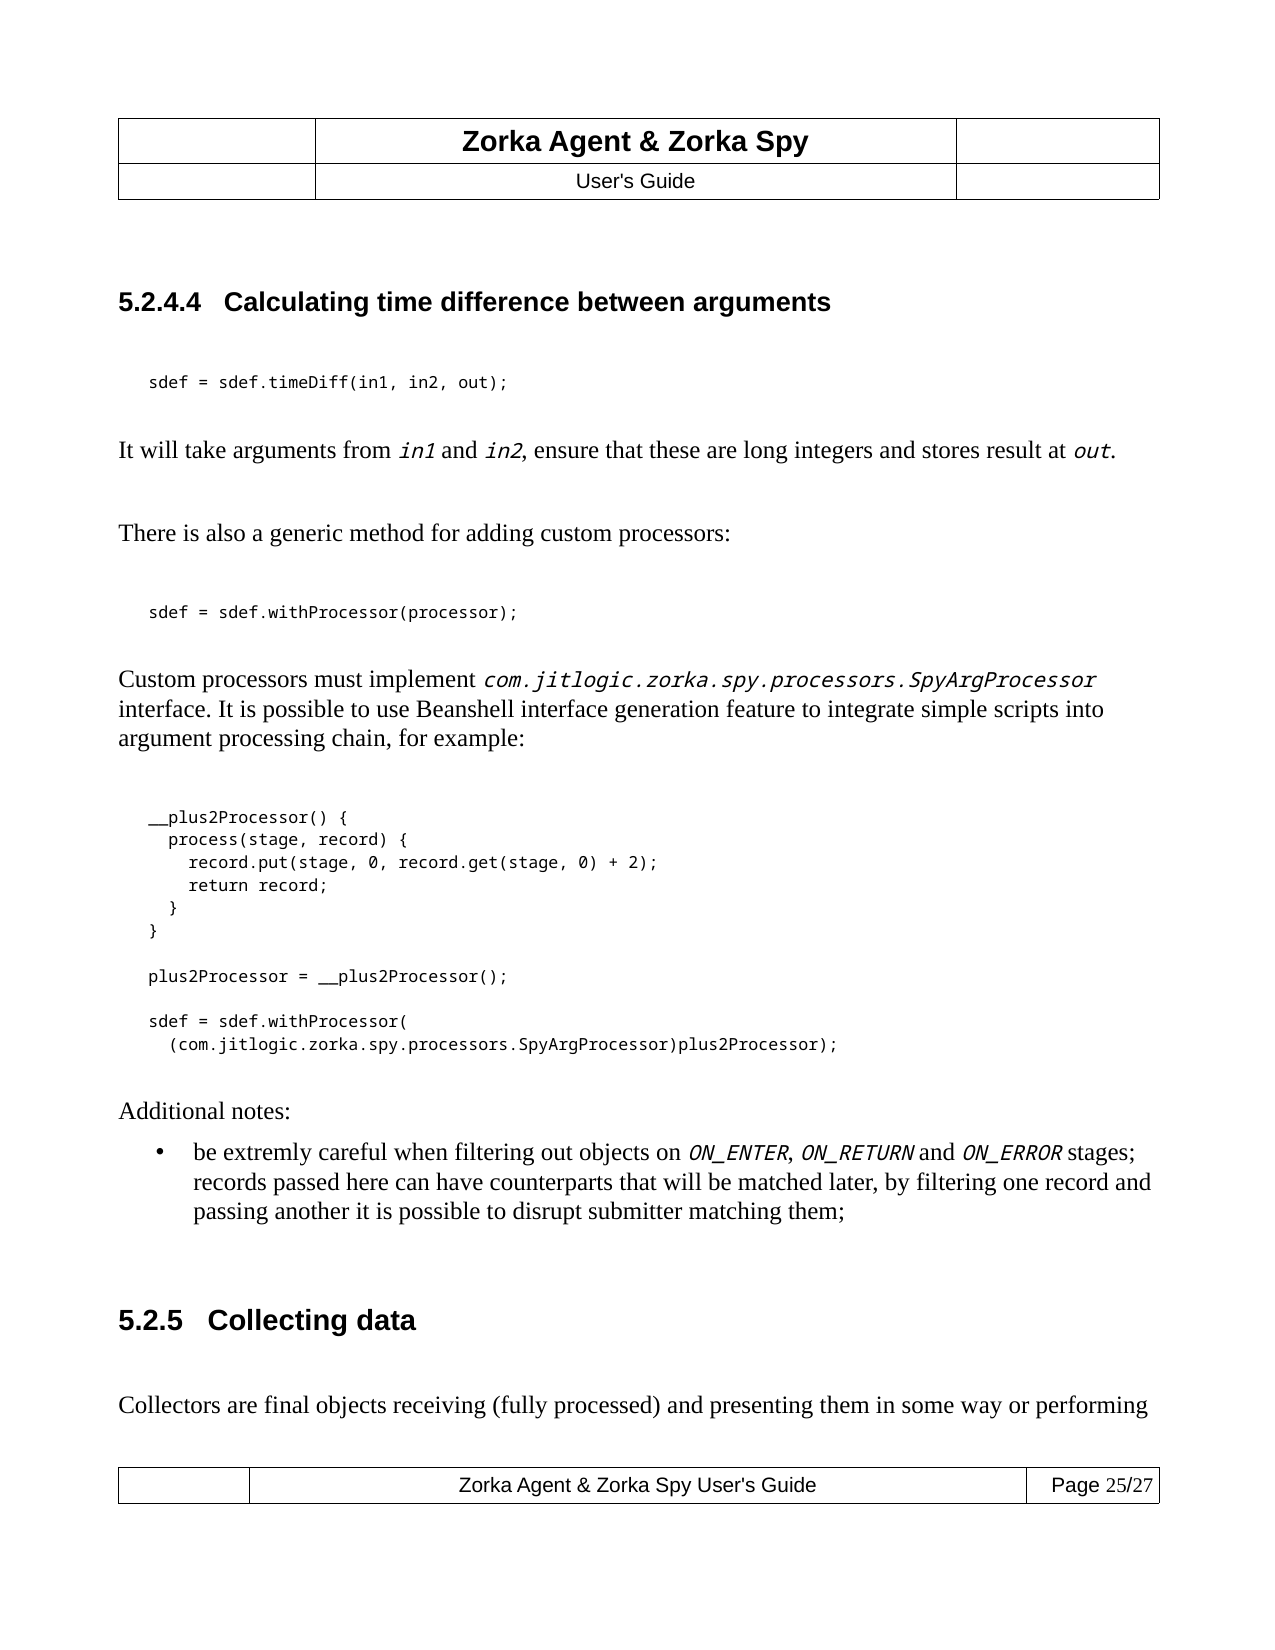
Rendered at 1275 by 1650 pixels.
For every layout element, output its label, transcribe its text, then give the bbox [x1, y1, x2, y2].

text sdef = sdef.withProcessor(processor); [148, 601, 1157, 623]
text } [148, 919, 1157, 941]
text return record; [148, 873, 1157, 896]
subtitle Collecting data [118, 1303, 1157, 1337]
text Custom processors must implement com.jitlogic.zorka.spy.processors.SpyArgProcessor interface. It is possible to use Beanshell interface generation feature to integrate simple scripts into argument processing chain, for example: [118, 664, 1157, 751]
text There is also a generic method for adding custom processors: [118, 518, 1157, 547]
text process(stage, record) { [148, 828, 1157, 851]
list be extremly careful when filtering out objects on ON_ENTER, ON_RETURN and ON_ERROR stages; records passed here can have counterparts that will be matched later, by filtering one record and passing another it is possible to disrupt submitter matching them; [156, 1137, 1157, 1224]
text __plus2Processor() { [148, 805, 1157, 828]
text Additional notes: [118, 1096, 1157, 1125]
text sdef = sdef.withProcessor( [148, 1009, 1157, 1032]
text (com.jitlogic.zorka.spy.processors.SpyArgProcessor)plus2Processor); [148, 1032, 1157, 1055]
text It will take arguments from in1 and in2, ensure that these are long integers and stores result at out. [118, 435, 1157, 464]
text plus2Processor = __plus2Processor(); [148, 964, 1157, 987]
text record.put(stage, 0, record.get(stage, 0) + 2); [148, 851, 1157, 873]
text } [148, 896, 1157, 919]
subtitle Calculating time difference between arguments [118, 286, 1157, 317]
text sdef = sdef.timeDiff(in1, in2, out); [148, 371, 1157, 393]
text Collectors are final objects receiving (fully processed) and presenting them in some way or performing [118, 1391, 1157, 1419]
